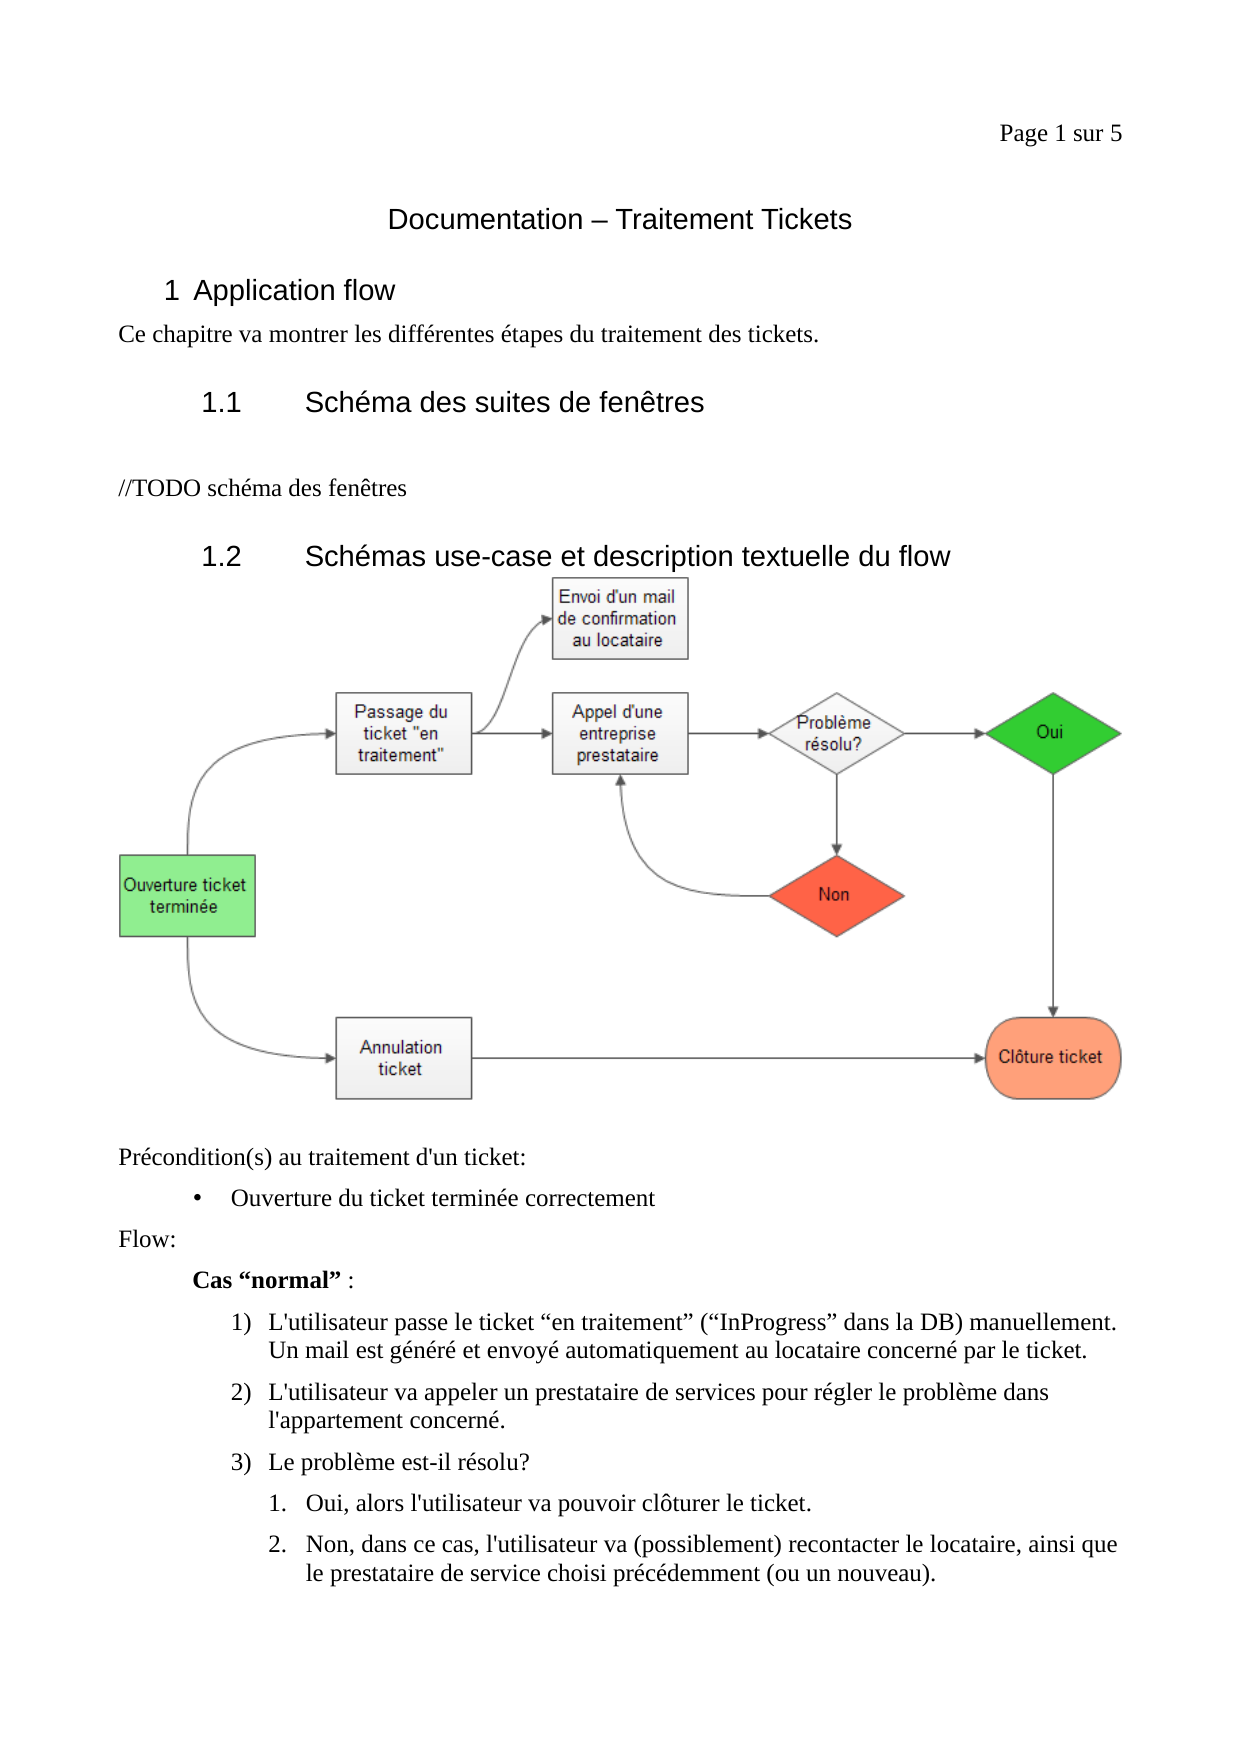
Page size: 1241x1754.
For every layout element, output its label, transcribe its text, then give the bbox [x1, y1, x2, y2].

subtitle Oui, alors l'utilisateur va pouvoir clôturer le ticket. [268, 1488, 1122, 1517]
subtitle //TODO schéma des fenêtres [118, 473, 1122, 501]
subtitle Ce chapitre va montrer les différentes étapes du traitement des tickets. [118, 319, 1122, 348]
picture [118, 576, 1123, 1101]
subtitle Le problème est-il résolu? [231, 1447, 1122, 1476]
subtitle L'utilisateur va appeler un prestataire de services pour régler le problème dans l'appartement concerné. [231, 1377, 1122, 1434]
subtitle Ouverture du ticket terminée correctement [193, 1183, 1122, 1212]
subtitle Non, dans ce cas, l'utilisateur va (possiblement) recontacter le locataire, ainsi que le prestataire de service choisi précédemment (ou un nouveau). [268, 1529, 1122, 1587]
subtitle L'utilisateur passe le ticket “en traitement” (“InProgress” dans la DB) manuellement. Un mail est généré et envoyé automatiquement au locataire concerné par le ticket. [231, 1307, 1122, 1364]
subtitle Schéma des suites de fenêtres [193, 385, 1122, 419]
subtitle Documentation – Traitement Tickets [118, 202, 1122, 236]
subtitle Schémas use-case et description textuelle du flow [193, 539, 1122, 572]
subtitle Flow: [118, 1224, 1122, 1253]
subtitle Application flow [156, 273, 1122, 307]
subtitle Précondition(s) au traitement d'un ticket: [118, 1142, 1122, 1171]
subtitle Cas “normal” : [118, 1266, 1122, 1294]
